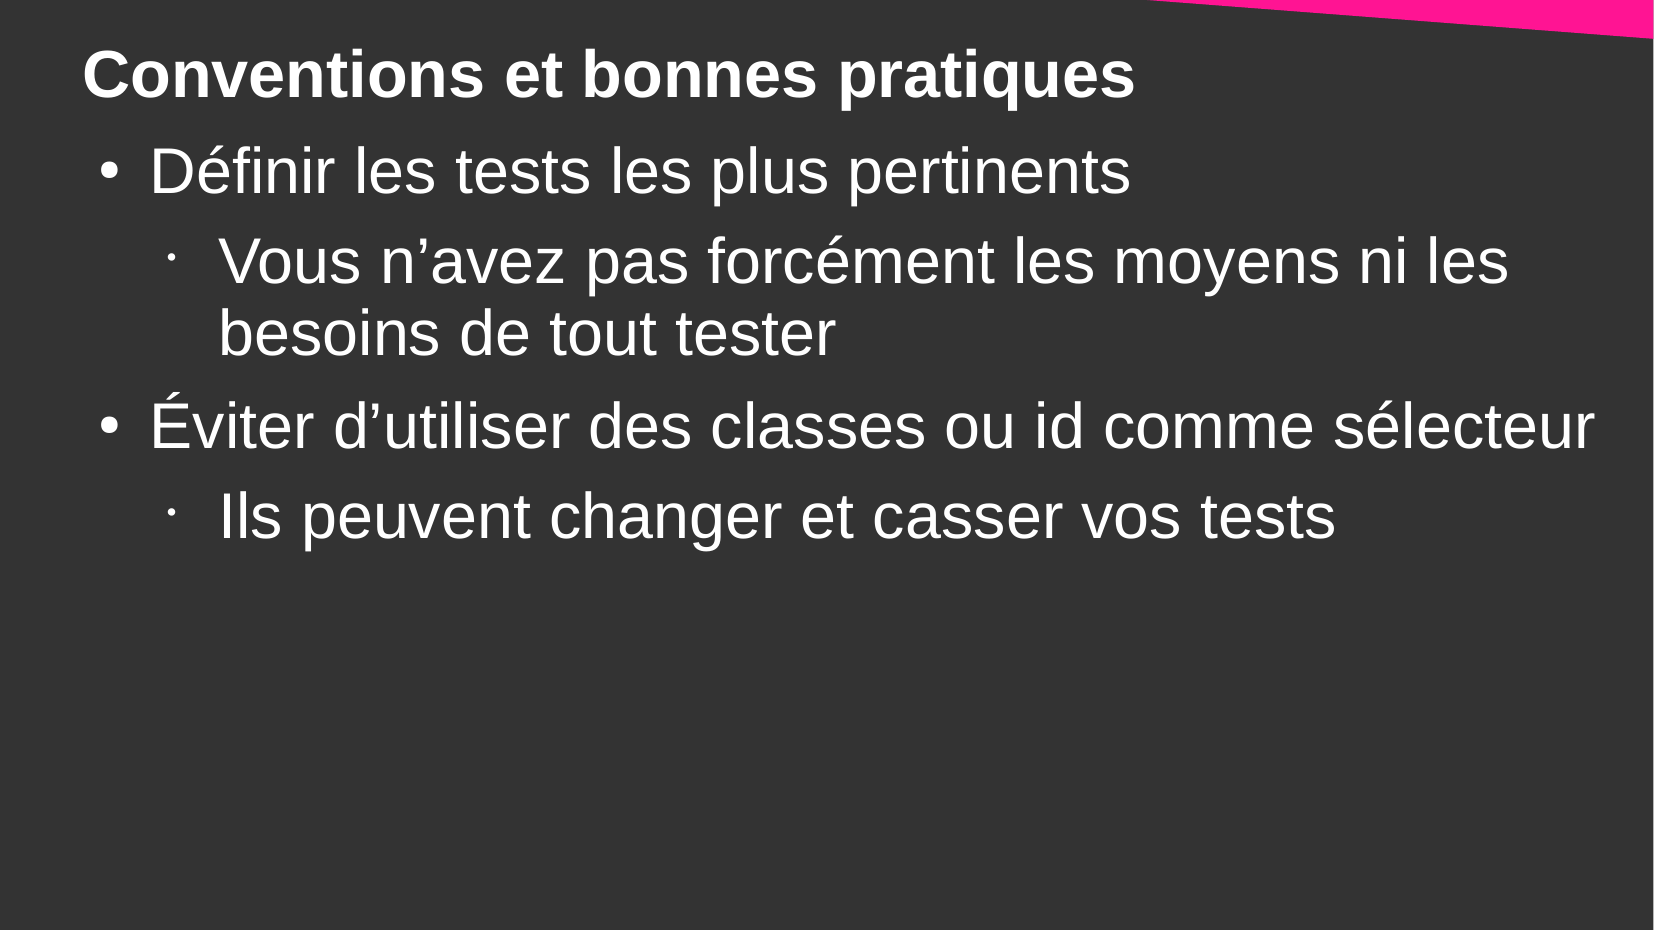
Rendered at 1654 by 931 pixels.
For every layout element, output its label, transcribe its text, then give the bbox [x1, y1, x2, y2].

list Définir les tests les plus pertinents Vous n’avez pas forcément les moyens ni les besoins de tout tester Éviter d’utiliser des classes ou id comme sélecteur Ils peuvent changer et casser vos tests [80, 135, 1620, 621]
text_box [1147, 0, 1654, 39]
title Conventions et bonnes pratiques [82, 37, 1571, 112]
